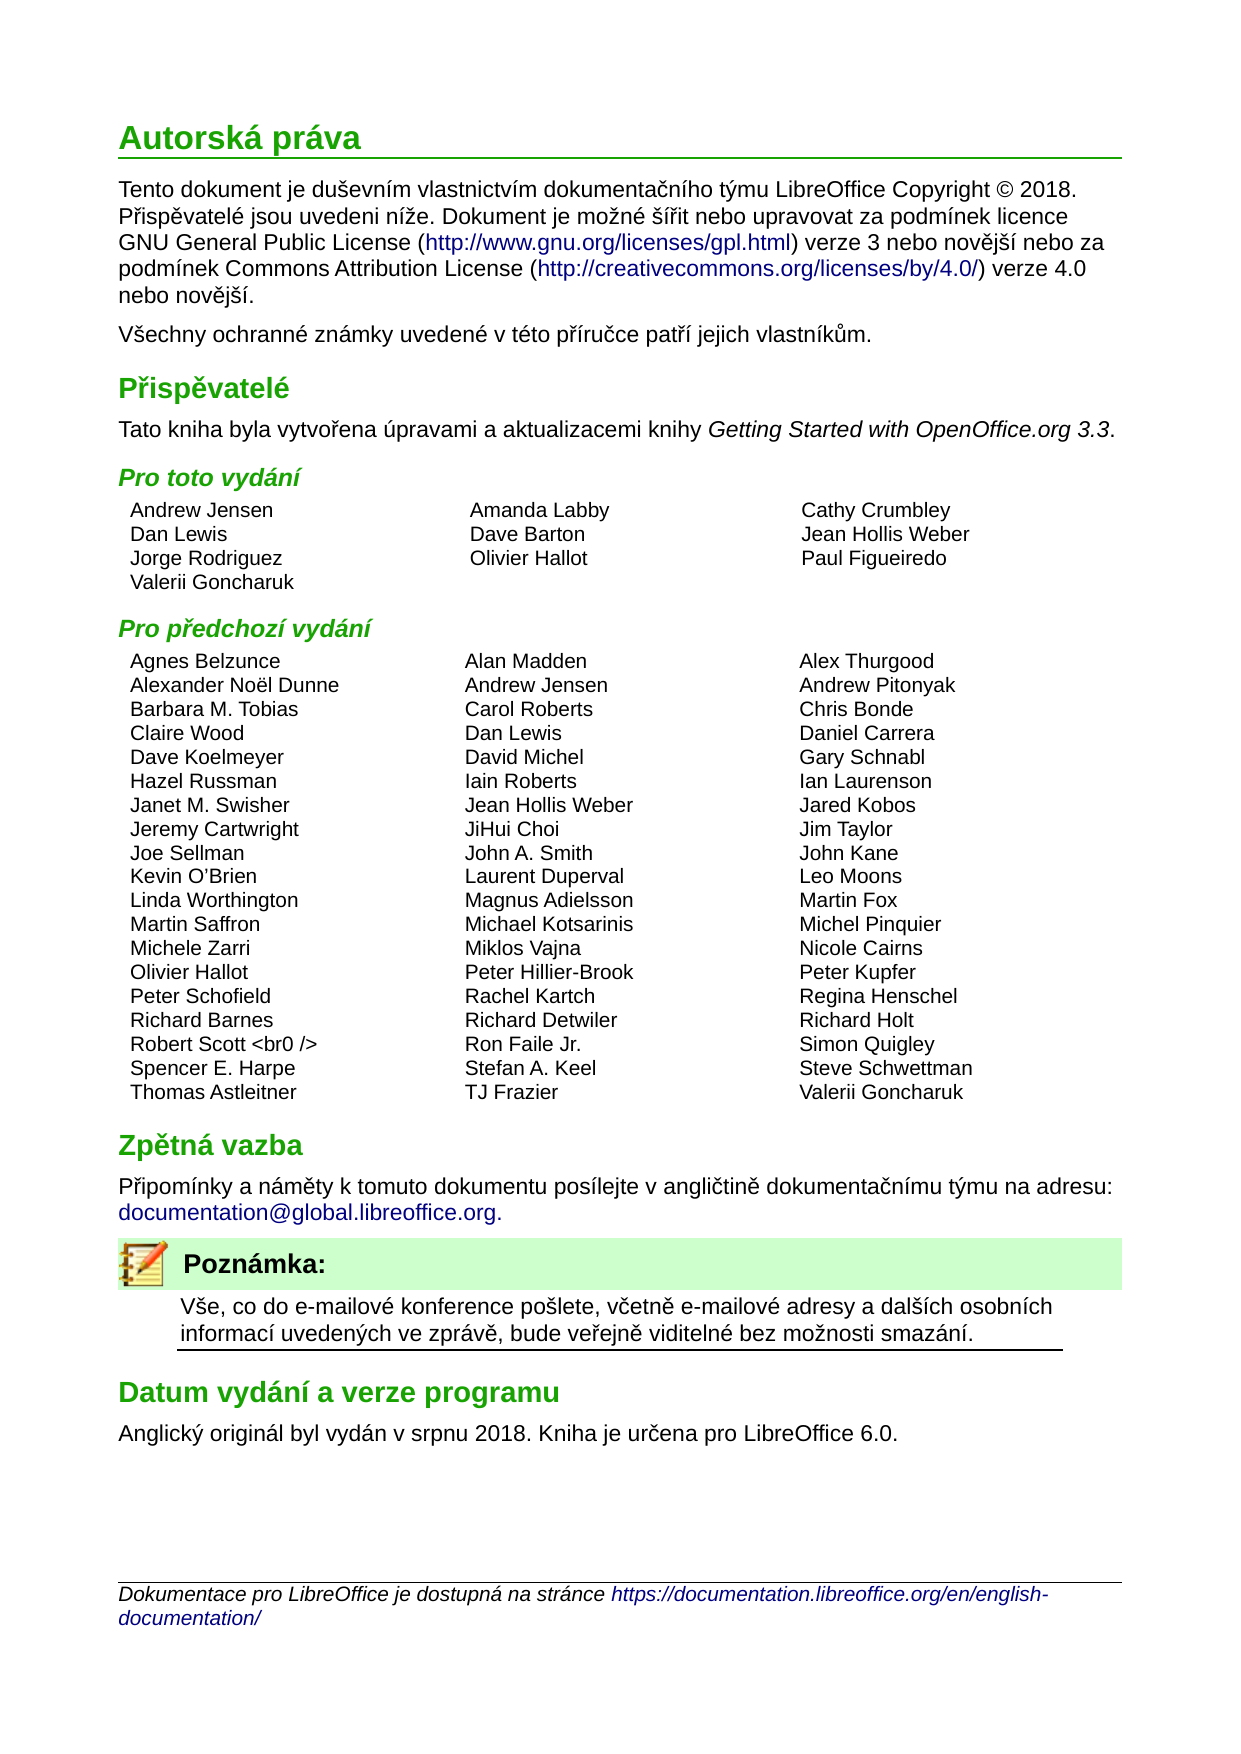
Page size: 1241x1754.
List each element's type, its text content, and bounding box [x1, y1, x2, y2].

subtitle Pro toto vydání [118, 463, 1122, 492]
table_cell Steve Schwettman [788, 1056, 1122, 1080]
table_cell Barbara M. Tobias [118, 697, 453, 721]
table_cell TJ Frazier [453, 1080, 787, 1104]
table_cell John Kane [788, 840, 1122, 864]
table_cell Andrew Jensen [453, 673, 787, 697]
table_header Amanda Labby [458, 498, 789, 522]
table_cell Dave Barton [458, 522, 789, 546]
table_cell Valerii Goncharuk [118, 570, 458, 593]
text Anglický originál byl vydán v srpnu 2018. Kniha je určena pro LibreOffice 6.0. [118, 1420, 1122, 1446]
subtitle Autorská práva [118, 118, 1122, 157]
table_cell Linda Worthington [118, 888, 453, 912]
table_cell Ron Faile Jr. [453, 1032, 787, 1056]
subtitle Pro předchozí vydání [118, 614, 1122, 643]
table_cell Martin Saffron [118, 912, 453, 936]
table_cell Stefan A. Keel [453, 1056, 787, 1080]
table_cell Dave Koelmeyer [118, 745, 453, 768]
text Všechny ochranné známky uvedené v této příručce patří jejich vlastníkům. [118, 321, 1122, 347]
text Připomínky a náměty k tomuto dokumentu posílejte v angličtině dokumentačnímu týmu na adresu: documentation@global.libreoffice.org. [118, 1173, 1122, 1226]
table_cell Valerii Goncharuk [788, 1080, 1122, 1104]
table_cell Paul Figueiredo [789, 546, 1122, 569]
table_cell [458, 570, 789, 593]
subtitle Zpětná vazba [118, 1128, 1122, 1161]
table_cell Spencer E. Harpe [118, 1056, 453, 1080]
table_cell Jean Hollis Weber [789, 522, 1122, 546]
table_cell Alexander Noël Dunne [118, 673, 453, 697]
table_cell Peter Schofield [118, 984, 453, 1008]
table_cell Michele Zarri [118, 936, 453, 960]
table_cell Olivier Hallot [118, 960, 453, 984]
text Tento dokument je duševním vlastnictvím dokumentačního týmu LibreOffice Copyright © 2018. Přispěvatelé jsou uvedeni níže. Dokument je možné šířit nebo upravovat za podmínek licence GNU General Public License (http://www.gnu.org/licenses/gpl.html) verze 3 nebo novější nebo za podmínek Commons Attribution License (http://creativecommons.org/licenses/by/4.0/) verze 4.0 nebo novější. [118, 176, 1122, 308]
table_cell Jeremy Cartwright [118, 816, 453, 840]
table_cell Peter Hillier-Brook [453, 960, 787, 984]
text Tato kniha byla vytvořena úpravami a aktualizacemi knihy Getting Started with OpenOffice.org 3.3. [118, 416, 1122, 442]
table_cell Peter Kupfer [788, 960, 1122, 984]
subtitle Přispěvatelé [118, 371, 1122, 404]
table_cell Dan Lewis [118, 522, 458, 546]
table_cell Iain Roberts [453, 769, 787, 792]
table_cell John A. Smith [453, 840, 787, 864]
table_cell Chris Bonde [788, 697, 1122, 721]
table_cell Jean Hollis Weber [453, 793, 787, 816]
table_cell [789, 570, 1122, 593]
table_cell Joe Sellman [118, 840, 453, 864]
table_cell Jorge Rodriguez [118, 546, 458, 569]
table_cell Martin Fox [788, 888, 1122, 912]
table_cell Kevin O’Brien [118, 864, 453, 888]
table_header Andrew Jensen [118, 498, 458, 522]
table_cell Regina Henschel [788, 984, 1122, 1008]
table_cell Jim Taylor [788, 816, 1122, 840]
table_cell Laurent Duperval [453, 864, 787, 888]
table_cell David Michel [453, 745, 787, 768]
table_cell Ian Laurenson [788, 769, 1122, 792]
table_cell Miklos Vajna [453, 936, 787, 960]
table_cell Robert Scott <br0 /> [118, 1032, 453, 1056]
table_cell Michel Pinquier [788, 912, 1122, 936]
table_cell Jared Kobos [788, 793, 1122, 816]
table_cell JiHui Choi [453, 816, 787, 840]
table_cell Rachel Kartch [453, 984, 787, 1008]
table_cell Richard Detwiler [453, 1008, 787, 1032]
table_header Agnes Belzunce [118, 649, 453, 673]
table_cell Olivier Hallot [458, 546, 789, 569]
table_cell Michael Kotsarinis [453, 912, 787, 936]
text Vše, co do e-mailové konference pošlete, včetně e-mailové adresy a dalších osobních informací uvedených ve zprávě, bude veřejně viditelné bez možnosti smazání. [177, 1290, 1063, 1349]
table_cell Magnus Adielsson [453, 888, 787, 912]
subtitle Datum vydání a verze programu [118, 1375, 1122, 1408]
table_cell Richard Holt [788, 1008, 1122, 1032]
table_cell Thomas Astleitner [118, 1080, 453, 1104]
table_cell Dan Lewis [453, 721, 787, 744]
picture [119, 1239, 170, 1290]
table_cell Simon Quigley [788, 1032, 1122, 1056]
table_cell Hazel Russman [118, 769, 453, 792]
table_cell Daniel Carrera [788, 721, 1122, 744]
table_cell Janet M. Swisher [118, 793, 453, 816]
table_header Alex Thurgood [788, 649, 1122, 673]
table_cell Richard Barnes [118, 1008, 453, 1032]
table_cell Claire Wood [118, 721, 453, 744]
table_header Cathy Crumbley [789, 498, 1122, 522]
subtitle Poznámka: [118, 1238, 1122, 1290]
table_cell Nicole Cairns [788, 936, 1122, 960]
table_cell Leo Moons [788, 864, 1122, 888]
table_cell Carol Roberts [453, 697, 787, 721]
table_header Alan Madden [453, 649, 787, 673]
table_cell Andrew Pitonyak [788, 673, 1122, 697]
table_cell Gary Schnabl [788, 745, 1122, 768]
